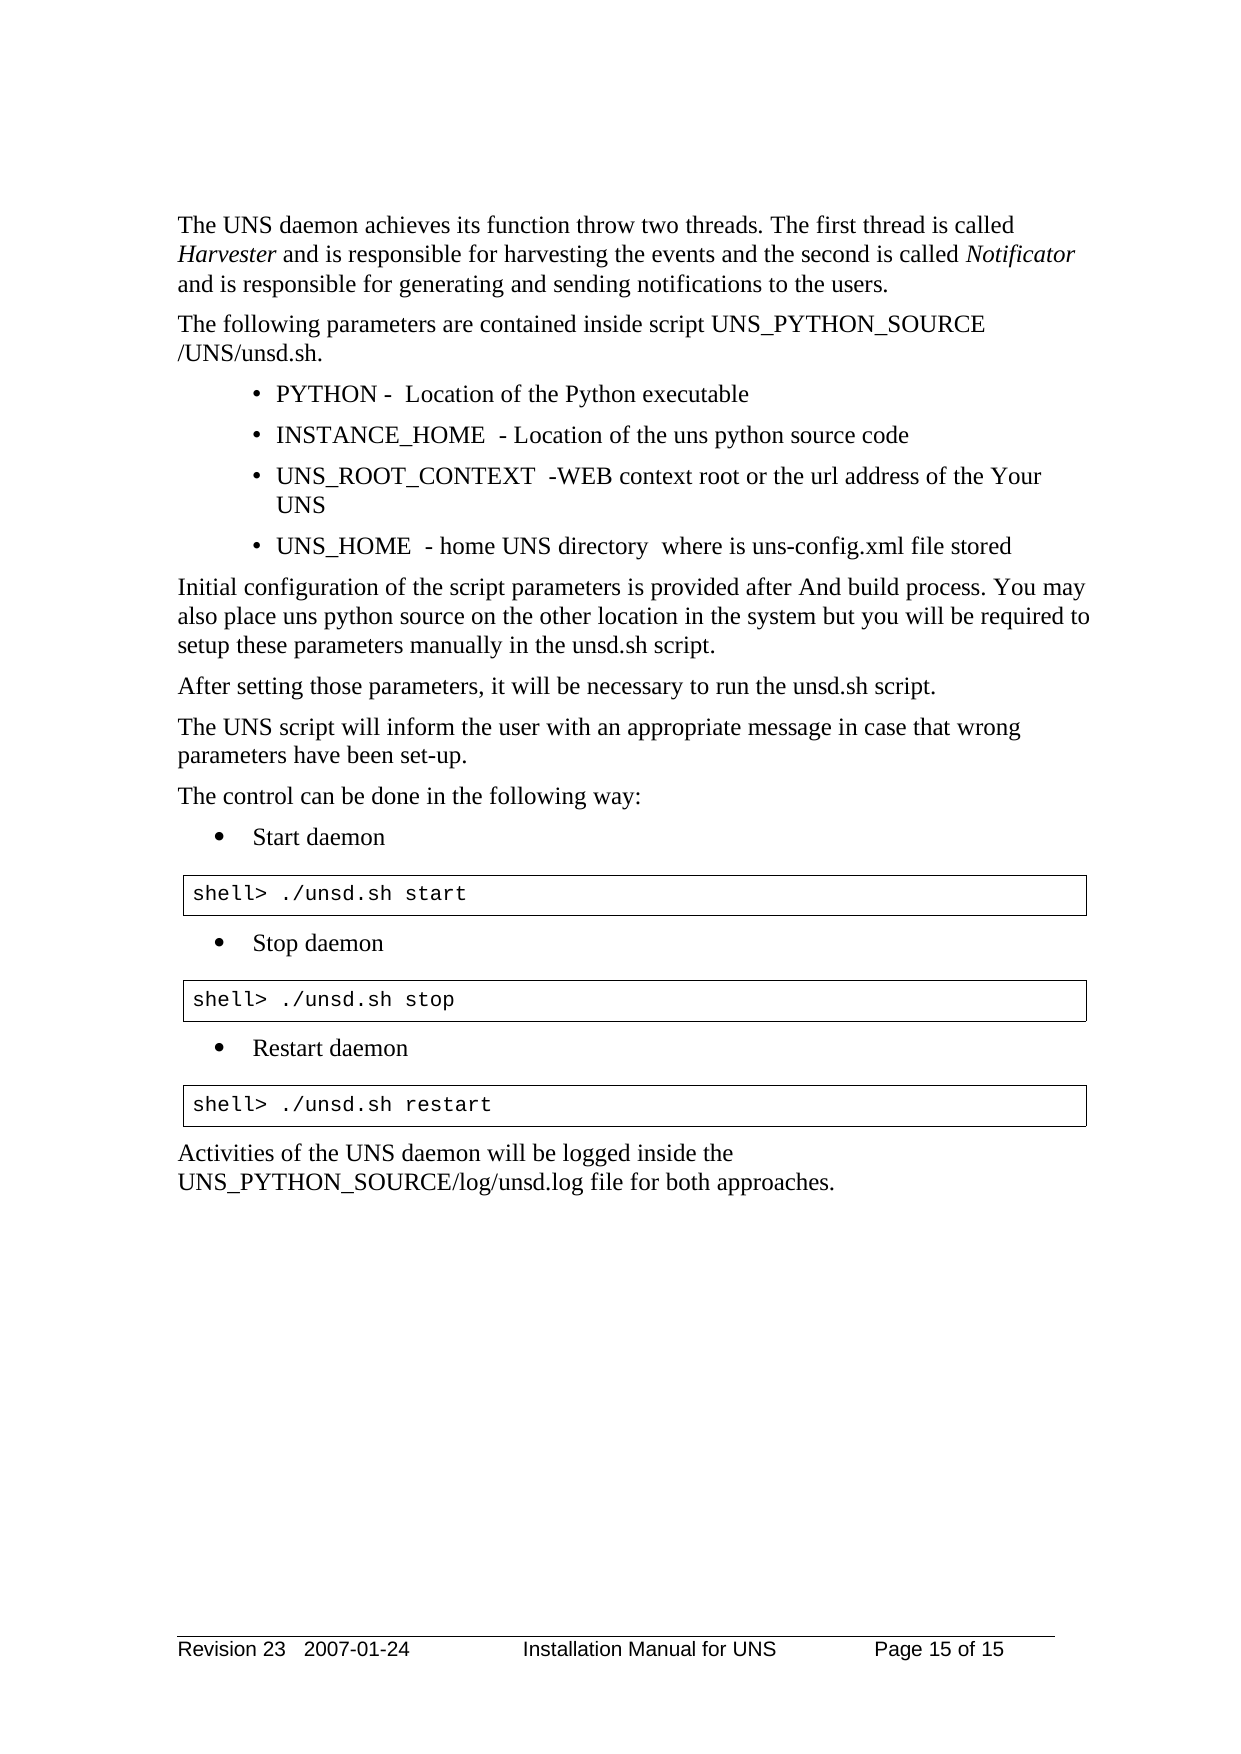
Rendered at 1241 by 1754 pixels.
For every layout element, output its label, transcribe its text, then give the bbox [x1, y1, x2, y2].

list UNS_ROOT_CONTEXT -WEB context root or the url address of the Your UNS [252, 461, 1092, 519]
list Stop daemon [215, 927, 1092, 956]
text The UNS daemon achieves its function throw two threads. The first thread is called Harvester and is responsible for harvesting the events and the second is called Notificator and is responsible for generating and sending notifications to the users. [177, 210, 1092, 297]
list INSTANCE_HOME - Location of the uns python source code [252, 420, 1092, 449]
text shell> ./unsd.sh start [184, 876, 1086, 915]
text The UNS script will inform the user with an appropriate message in case that wrong parameters have been set-up. [177, 711, 1092, 769]
text shell> ./unsd.sh stop [184, 981, 1086, 1021]
text The following parameters are contained inside script UNS_PYTHON_SOURCE /UNS/unsd.sh. [177, 309, 1092, 367]
list UNS_HOME - home UNS directory where is uns-config.xml file stored [252, 531, 1092, 560]
text The control can be done in the following way: [177, 781, 1092, 810]
list Restart daemon [215, 1033, 1092, 1062]
text Activities of the UNS daemon will be logged inside the UNS_PYTHON_SOURCE/log/unsd.log file for both approaches. [177, 1138, 1092, 1196]
text After setting those parameters, it will be necessary to run the unsd.sh script. [177, 671, 1092, 699]
text shell> ./unsd.sh restart [184, 1086, 1086, 1126]
list PYTHON - Location of the Python executable [252, 379, 1092, 408]
list Start daemon [215, 822, 1092, 851]
text Initial configuration of the script parameters is provided after And build process. You may also place uns python source on the other location in the system but you will be required to setup these parameters manually in the unsd.sh script. [177, 572, 1092, 659]
